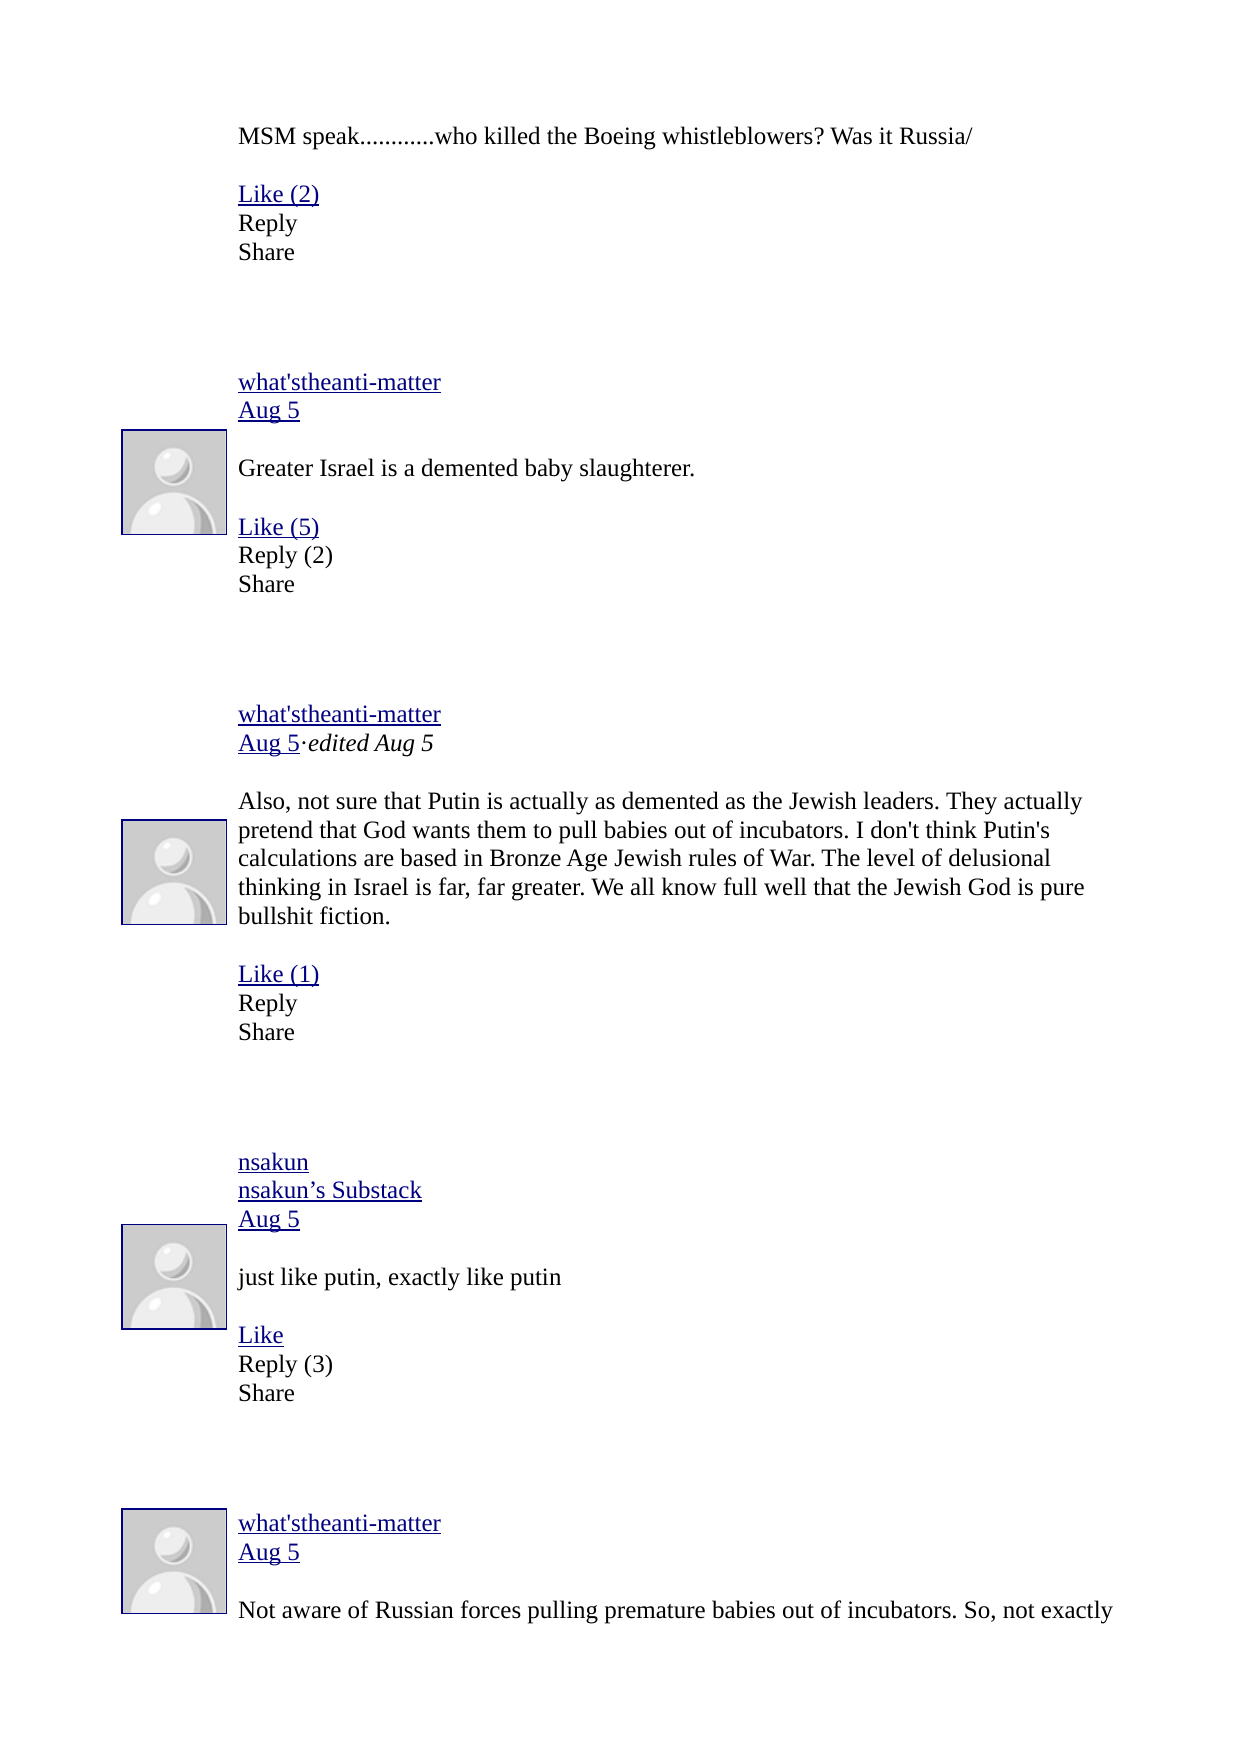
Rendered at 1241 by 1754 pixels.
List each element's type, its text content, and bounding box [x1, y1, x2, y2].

picture [123, 431, 226, 534]
table_header nsakun nsakun’s Substack Aug 5 just like putin, exactly like putin Like Reply (3) Share [235, 1144, 572, 1410]
picture [123, 821, 226, 924]
table_header [118, 1144, 235, 1410]
picture [123, 1510, 226, 1613]
table_header [118, 1505, 235, 1626]
table_header [118, 696, 235, 1048]
table_header [118, 364, 235, 601]
table_header what'stheanti-matter Aug 5·edited Aug 5 Also, not sure that Putin is actually as demented as the Jewish leaders. They actually pretend that God wants them to pull babies out of incubators. I don't think Putin's calculations are based in Bronze Age Jewish rules of War. The level of delusional thinking in Israel is far, far greater. We all know full well that the Jewish God is pure bullshit fiction. Like (1) Reply Share [235, 696, 1122, 1048]
table_header what'stheanti-matter Aug 5 Not aware of Russian forces pulling premature babies out of incubators. So, not exactly [235, 1505, 1122, 1626]
picture [123, 1225, 226, 1328]
table_header MSM speak............who killed the Boeing whistleblowers? Was it Russia/ Like (2) Reply Share [235, 118, 982, 268]
table_header [118, 118, 235, 268]
table_header what'stheanti-matter Aug 5 Greater Israel is a demented baby slaughterer. Like (5) Reply (2) Share [235, 364, 706, 601]
